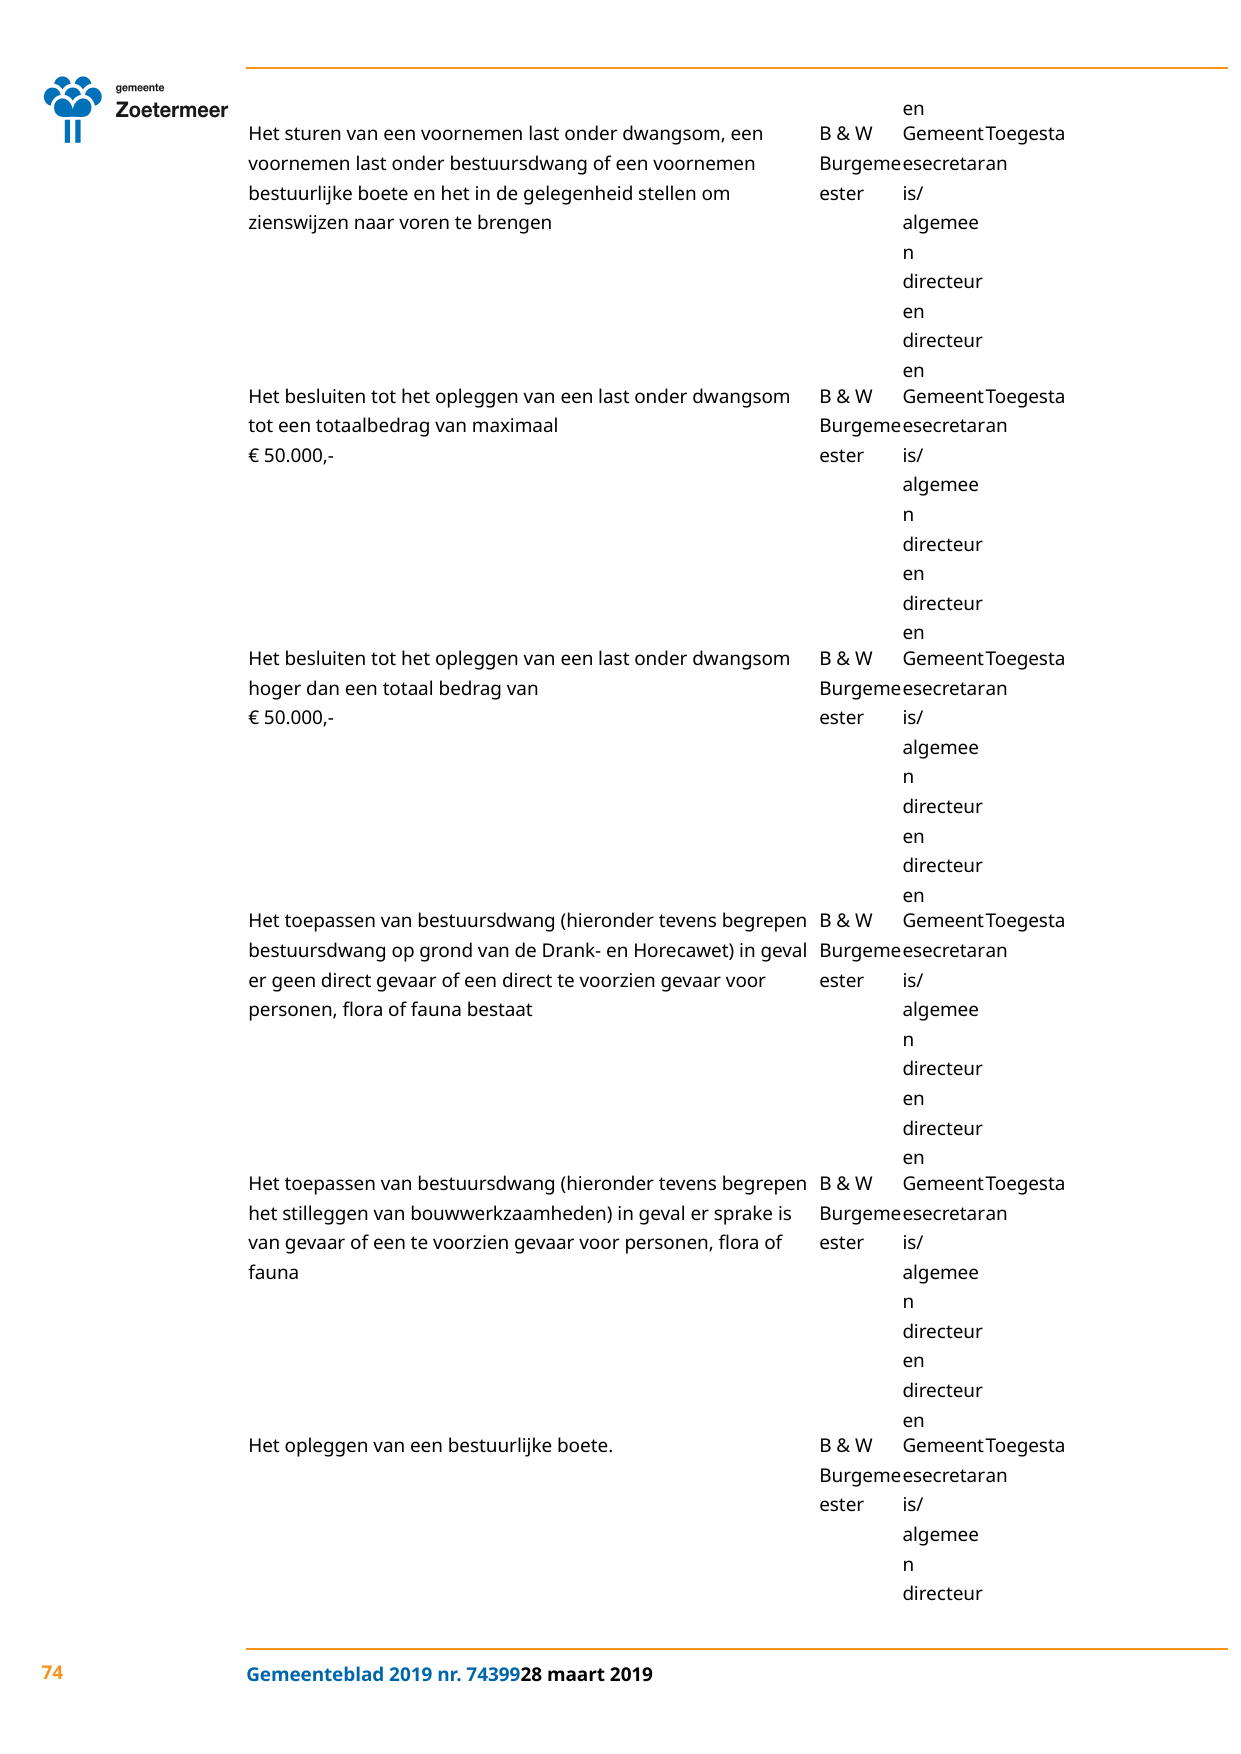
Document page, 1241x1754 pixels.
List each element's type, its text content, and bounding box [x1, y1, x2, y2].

table_cell Toegestaan [985, 1433, 1068, 1606]
table_cell [985, 95, 1068, 121]
table_cell Toegestaan [985, 1170, 1068, 1432]
table_cell B & W Burgemeester [819, 1433, 902, 1606]
table_cell Het toepassen van bestuursdwang (hieronder tevens begrepen het stilleggen van bouwwerkzaamheden) in geval er sprake is van gevaar of een te voorzien gevaar voor personen, flora of fauna [248, 1170, 819, 1432]
table_cell Het toepassen van bestuursdwang (hieronder tevens begrepen bestuursdwang op grond van de Drank- en Horecawet) in geval er geen direct gevaar of een direct te voorzien gevaar voor personen, flora of fauna bestaat [248, 908, 819, 1170]
table_cell [248, 95, 819, 121]
table_cell Gemeentesecretaris/ algemeen directeur [902, 1433, 985, 1606]
table_cell Gemeentesecretaris/ algemeen directeur en directeuren [902, 908, 985, 1170]
table_cell Toegestaan [985, 383, 1068, 645]
table_cell Toegestaan [985, 645, 1068, 908]
table_cell Gemeentesecretaris/ algemeen directeur en directeuren [902, 121, 985, 383]
table_cell B & W Burgemeester [819, 645, 902, 908]
table_cell Het besluiten tot het opleggen van een last onder dwangsom hoger dan een totaal bedrag van € 50.000,- [248, 645, 819, 908]
table_cell B & W Burgemeester [819, 1170, 902, 1432]
table_cell Het besluiten tot het opleggen van een last onder dwangsom tot een totaalbedrag van maximaal € 50.000,- [248, 383, 819, 645]
table_cell B & W Burgemeester [819, 383, 902, 645]
picture [41, 47, 231, 172]
table_cell Gemeentesecretaris/ algemeen directeur en directeuren [902, 383, 985, 645]
table_cell B & W Burgemeester [819, 908, 902, 1170]
table_cell B & W Burgemeester [819, 121, 902, 383]
table_cell [819, 95, 902, 121]
table_cell Toegestaan [985, 908, 1068, 1170]
table_cell en [902, 95, 985, 121]
table_cell Gemeentesecretaris/ algemeen directeur en directeuren [902, 645, 985, 908]
table_cell Het sturen van een voornemen last onder dwangsom, een voornemen last onder bestuursdwang of een voornemen bestuurlijke boete en het in de gelegenheid stellen om zienswijzen naar voren te brengen [248, 121, 819, 383]
table_cell Gemeentesecretaris/ algemeen directeur en directeuren [902, 1170, 985, 1432]
table_cell Toegestaan [985, 121, 1068, 383]
table_cell Het opleggen van een bestuurlijke boete. [248, 1433, 819, 1606]
